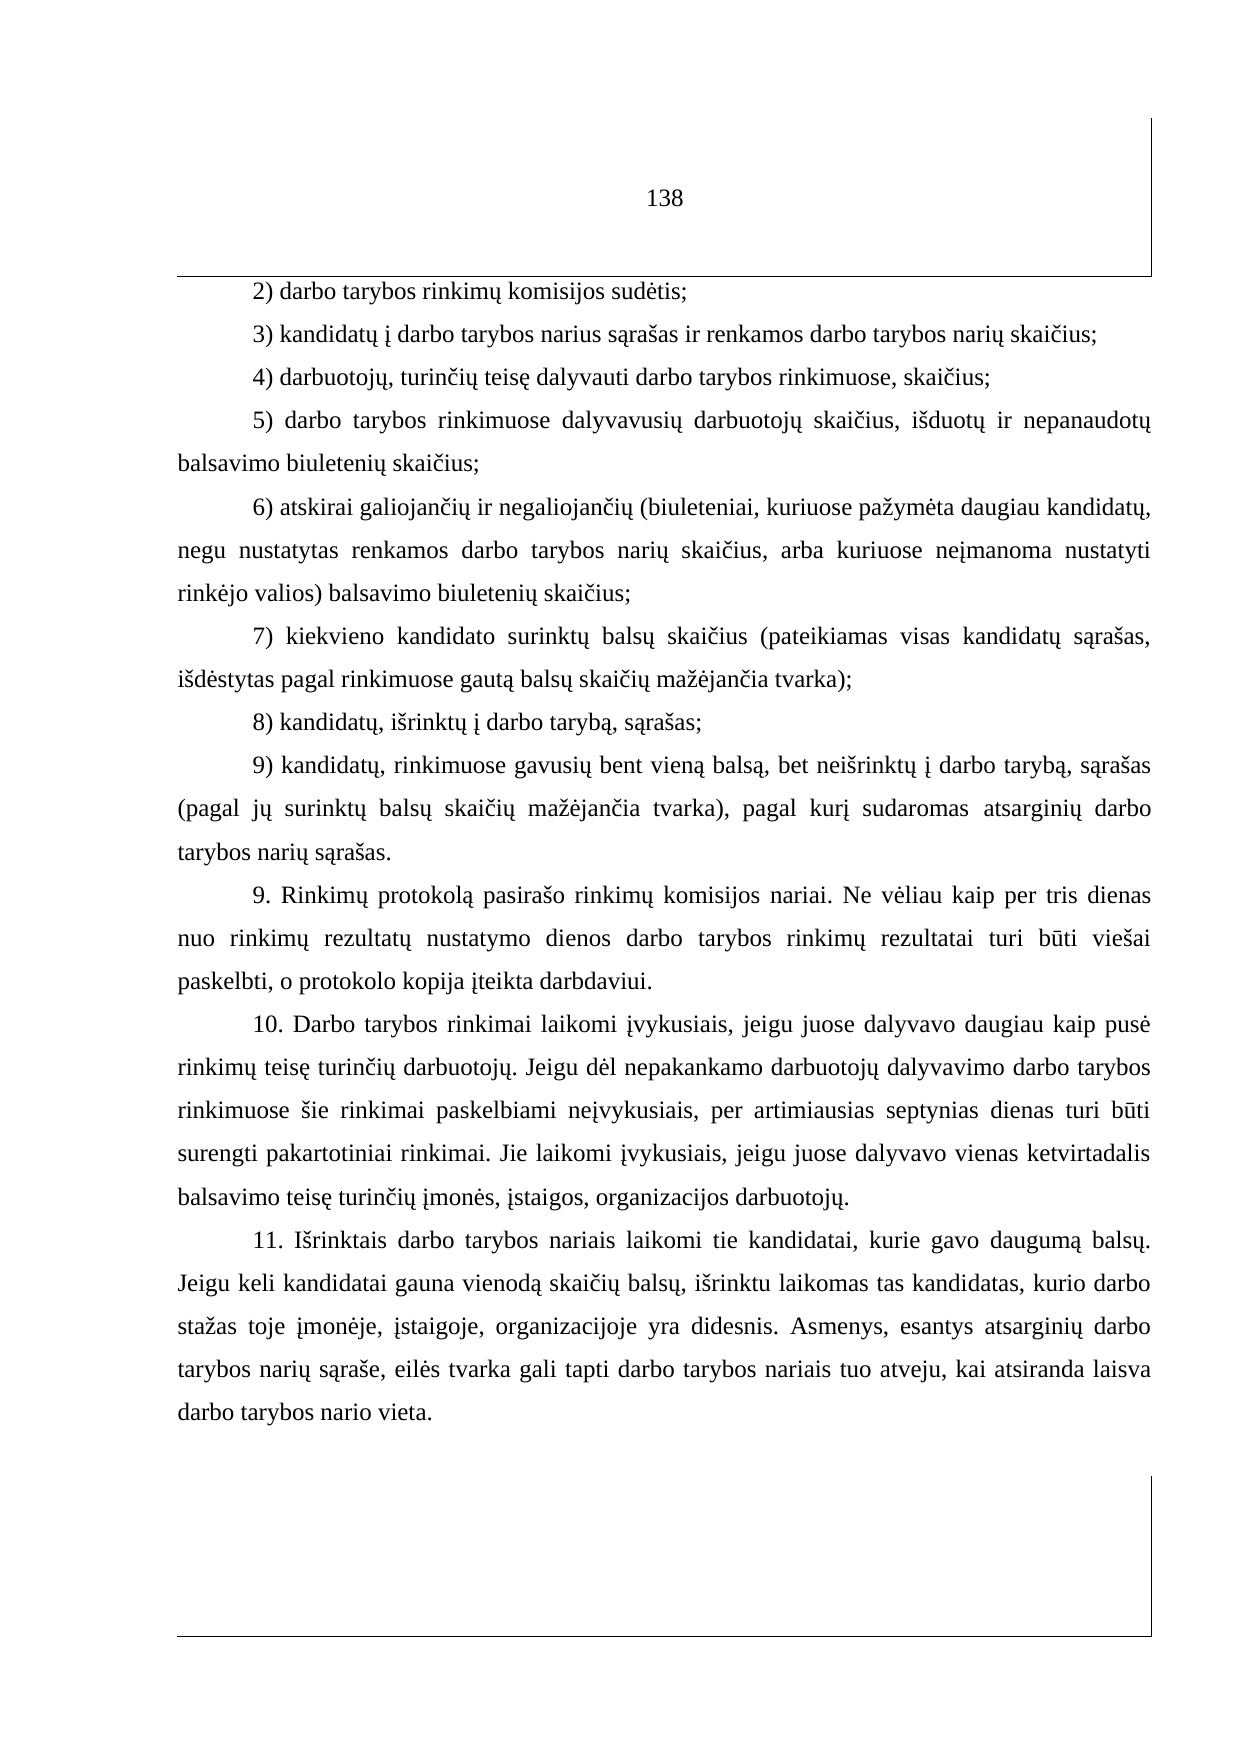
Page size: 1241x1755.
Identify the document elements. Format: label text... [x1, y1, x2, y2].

text 5) darbo tarybos rinkimuose dalyvavusių darbuotojų skaičius, išduotų ir nepanaudotų balsavimo biuletenių skaičius; [177, 405, 1152, 477]
text 9. Rinkimų protokolą pasirašo rinkimų komisijos nariai. Ne vėliau kaip per tris dienas nuo rinkimų rezultatų nustatymo dienos darbo tarybos rinkimų rezultatai turi būti viešai paskelbti, o protokolo kopija įteikta darbdaviui. [177, 880, 1152, 995]
text 10. Darbo tarybos rinkimai laikomi įvykusiais, jeigu juose dalyvavo daugiau kaip pusė rinkimų teisę turinčių darbuotojų. Jeigu dėl nepakankamo darbuotojų dalyvavimo darbo tarybos rinkimuose šie rinkimai paskelbiami neįvykusiais, per artimiausias septynias dienas turi būti surengti pakartotiniai rinkimai. Jie laikomi įvykusiais, jeigu juose dalyvavo vienas ketvirtadalis balsavimo teisę turinčių įmonės, įstaigos, organizacijos darbuotojų. [177, 1009, 1152, 1210]
text 2) darbo tarybos rinkimų komisijos sudėtis; [177, 276, 1152, 305]
text 6) atskirai galiojančių ir negaliojančių (biuleteniai, kuriuose pažymėta daugiau kandidatų, negu nustatytas renkamos darbo tarybos narių skaičius, arba kuriuose neįmanoma nustatyti rinkėjo valios) balsavimo biuletenių skaičius; [177, 492, 1152, 607]
text 8) kandidatų, išrinktų į darbo tarybą, sąrašas; [177, 707, 1152, 736]
text 11. Išrinktais darbo tarybos nariais laikomi tie kandidatai, kurie gavo daugumą balsų. Jeigu keli kandidatai gauna vienodą skaičių balsų, išrinktu laikomas tas kandidatas, kurio darbo stažas toje įmonėje, įstaigoje, organizacijoje yra didesnis. Asmenys, esantys atsarginių darbo tarybos narių sąraše, eilės tvarka gali tapti darbo tarybos nariais tuo atveju, kai atsiranda laisva darbo tarybos nario vieta. [177, 1225, 1152, 1426]
text 7) kiekvieno kandidato surinktų balsų skaičius (pateikiamas visas kandidatų sąrašas, išdėstytas pagal rinkimuose gautą balsų skaičių mažėjančia tvarka); [177, 621, 1152, 693]
text 9) kandidatų, rinkimuose gavusių bent vieną balsą, bet neišrinktų į darbo tarybą, sąrašas (pagal jų surinktų balsų skaičių mažėjančia tvarka), pagal kurį sudaromas atsarginių darbo tarybos narių sąrašas. [177, 750, 1152, 865]
text 4) darbuotojų, turinčių teisę dalyvauti darbo tarybos rinkimuose, skaičius; [177, 362, 1152, 391]
text 3) kandidatų į darbo tarybos narius sąrašas ir renkamos darbo tarybos narių skaičius; [177, 319, 1152, 348]
